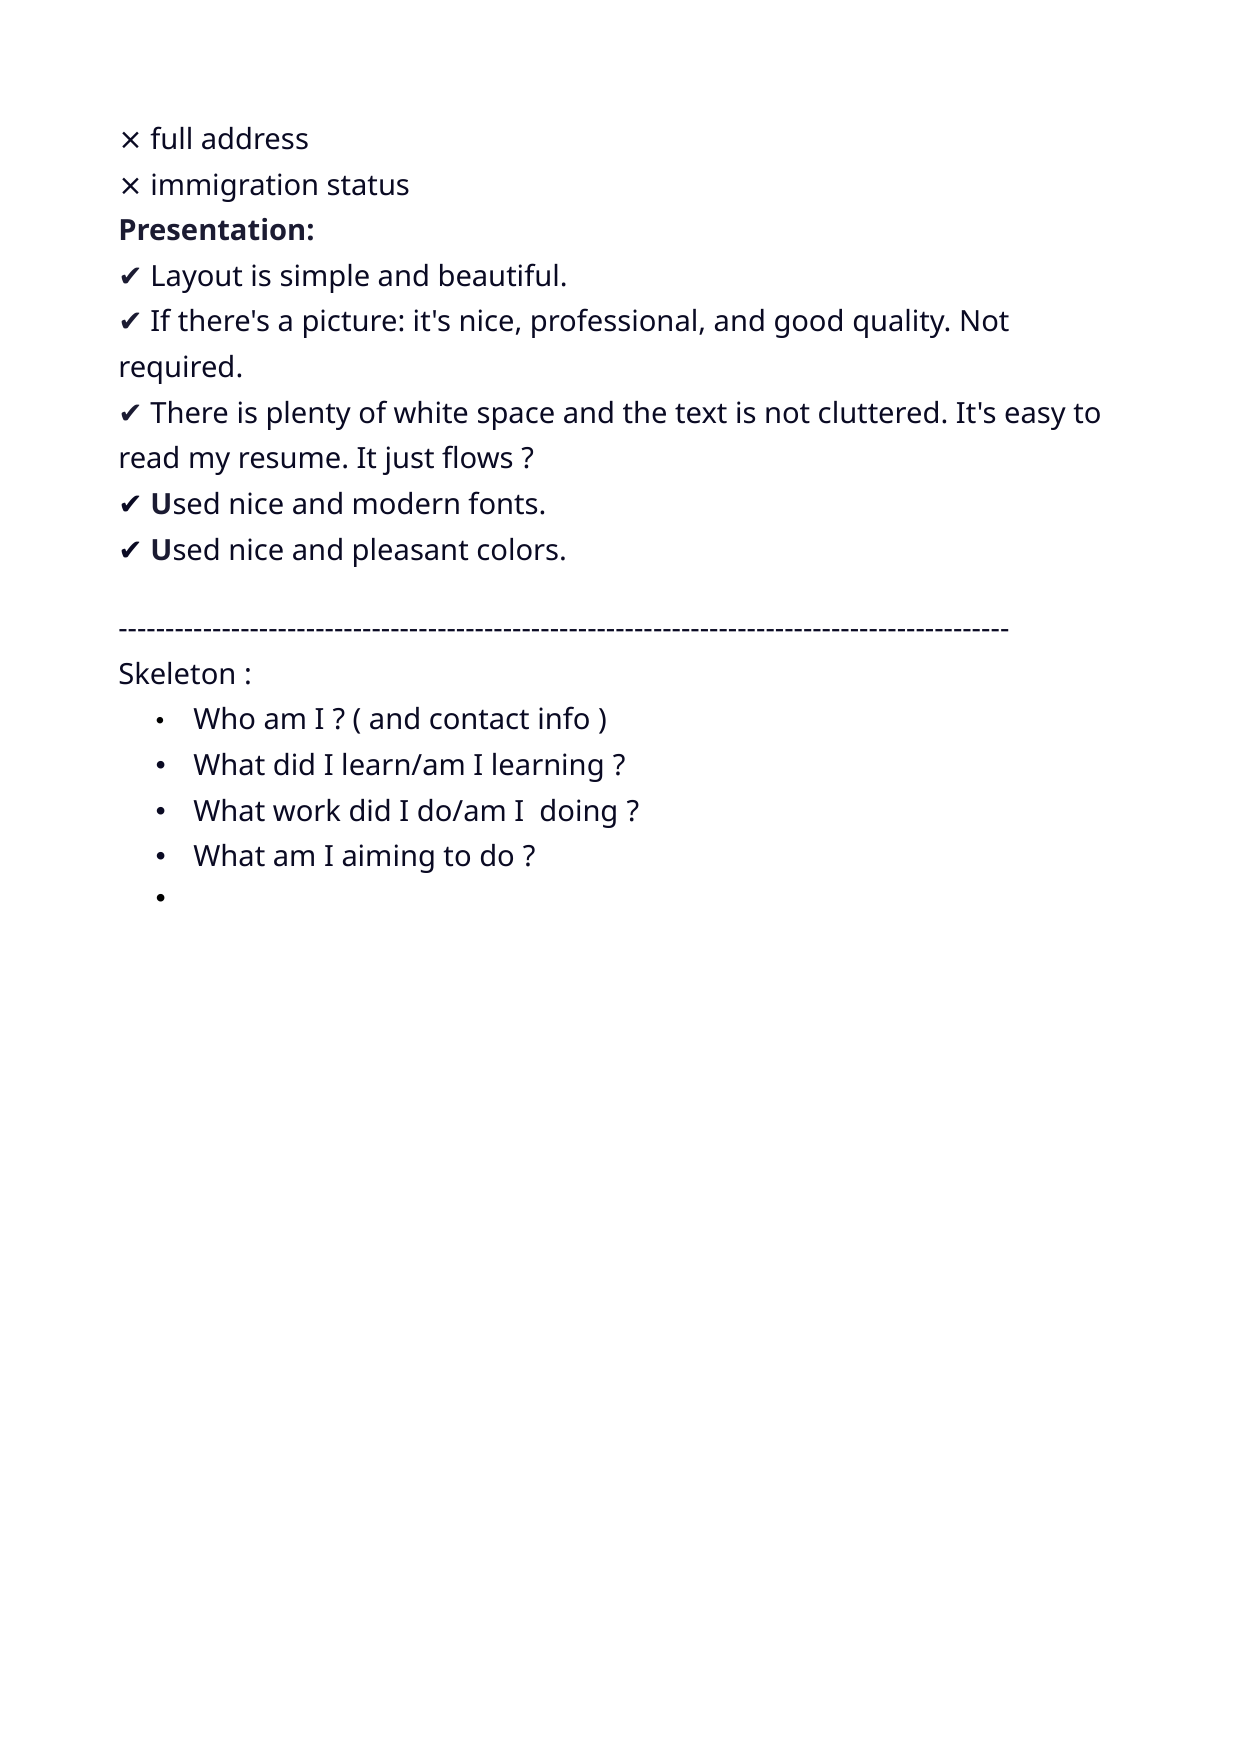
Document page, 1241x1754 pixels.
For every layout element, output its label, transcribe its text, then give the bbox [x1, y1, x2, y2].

list Who am I ? ( and contact info ) [156, 699, 1122, 738]
list What did I learn/am I learning ? [156, 744, 1122, 784]
list What work did I do/am I doing ? [156, 790, 1122, 829]
text Presentation: ✔ Layout is simple and beautiful. ✔ If there's a picture: it's nice, professional, and good quality. Not required. ✔ There is plenty of white space and the text is not cluttered. It's easy to read my resume. It just flows ? ✔ Used nice and modern fonts. ✔ Used nice and pleasant colors. [118, 209, 1122, 568]
list What am I aiming to do ? [156, 836, 1122, 875]
text Skeleton : [118, 653, 1122, 693]
text ⨯ full address ⨯ immigration status [118, 118, 1122, 203]
text ----------------------------------------------------------------------------------------------- [118, 607, 1122, 647]
